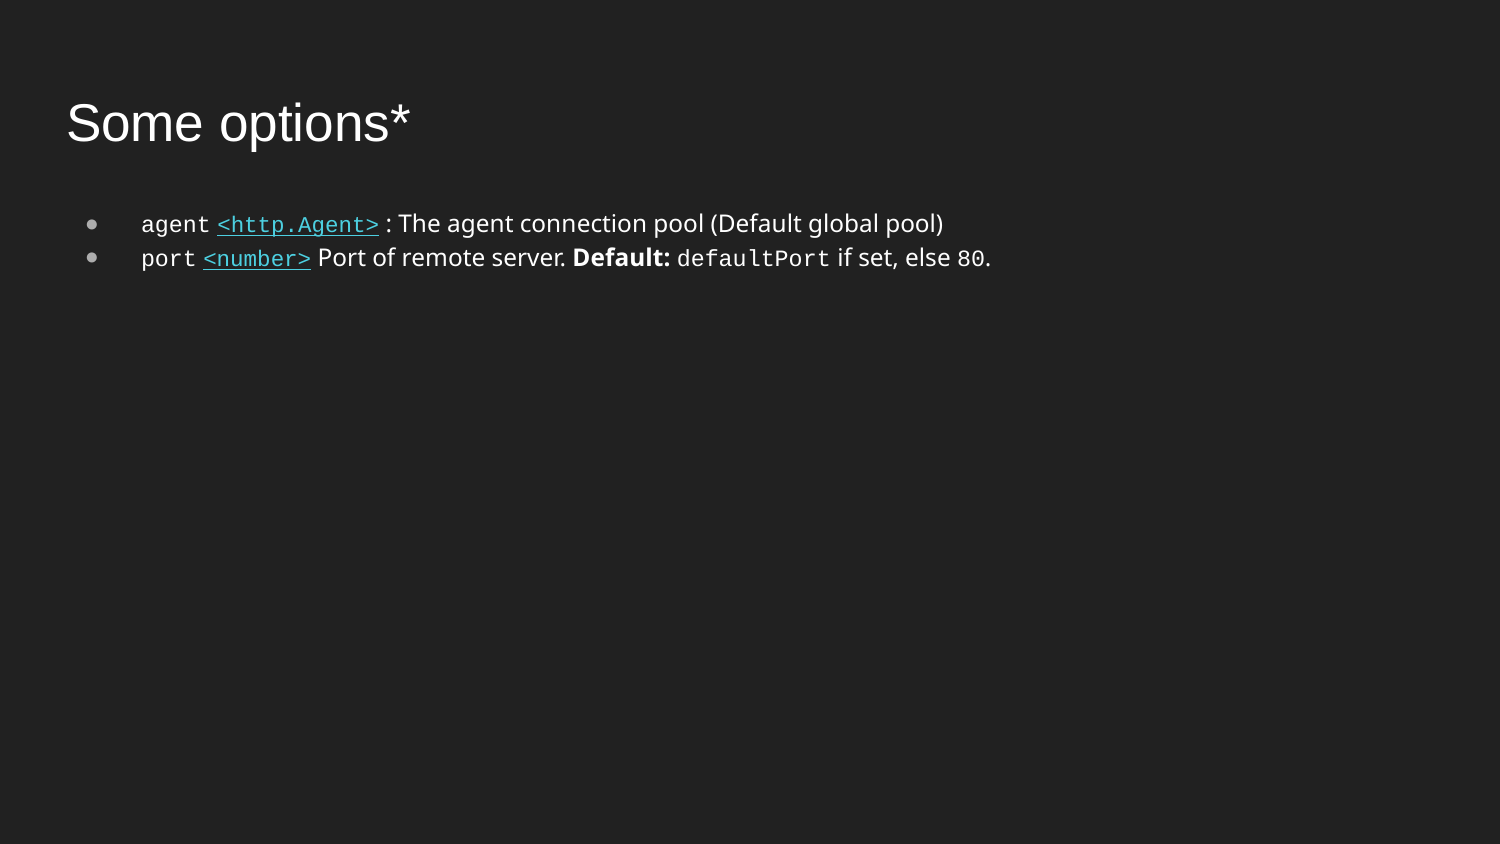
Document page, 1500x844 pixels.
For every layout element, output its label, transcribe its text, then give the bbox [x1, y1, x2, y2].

title Some options* [51, 72, 1449, 167]
list agent <http.Agent> : The agent connection pool (Default global pool) port <number> Port of remote server. Default: defaultPort if set, else 80. [51, 189, 1449, 750]
